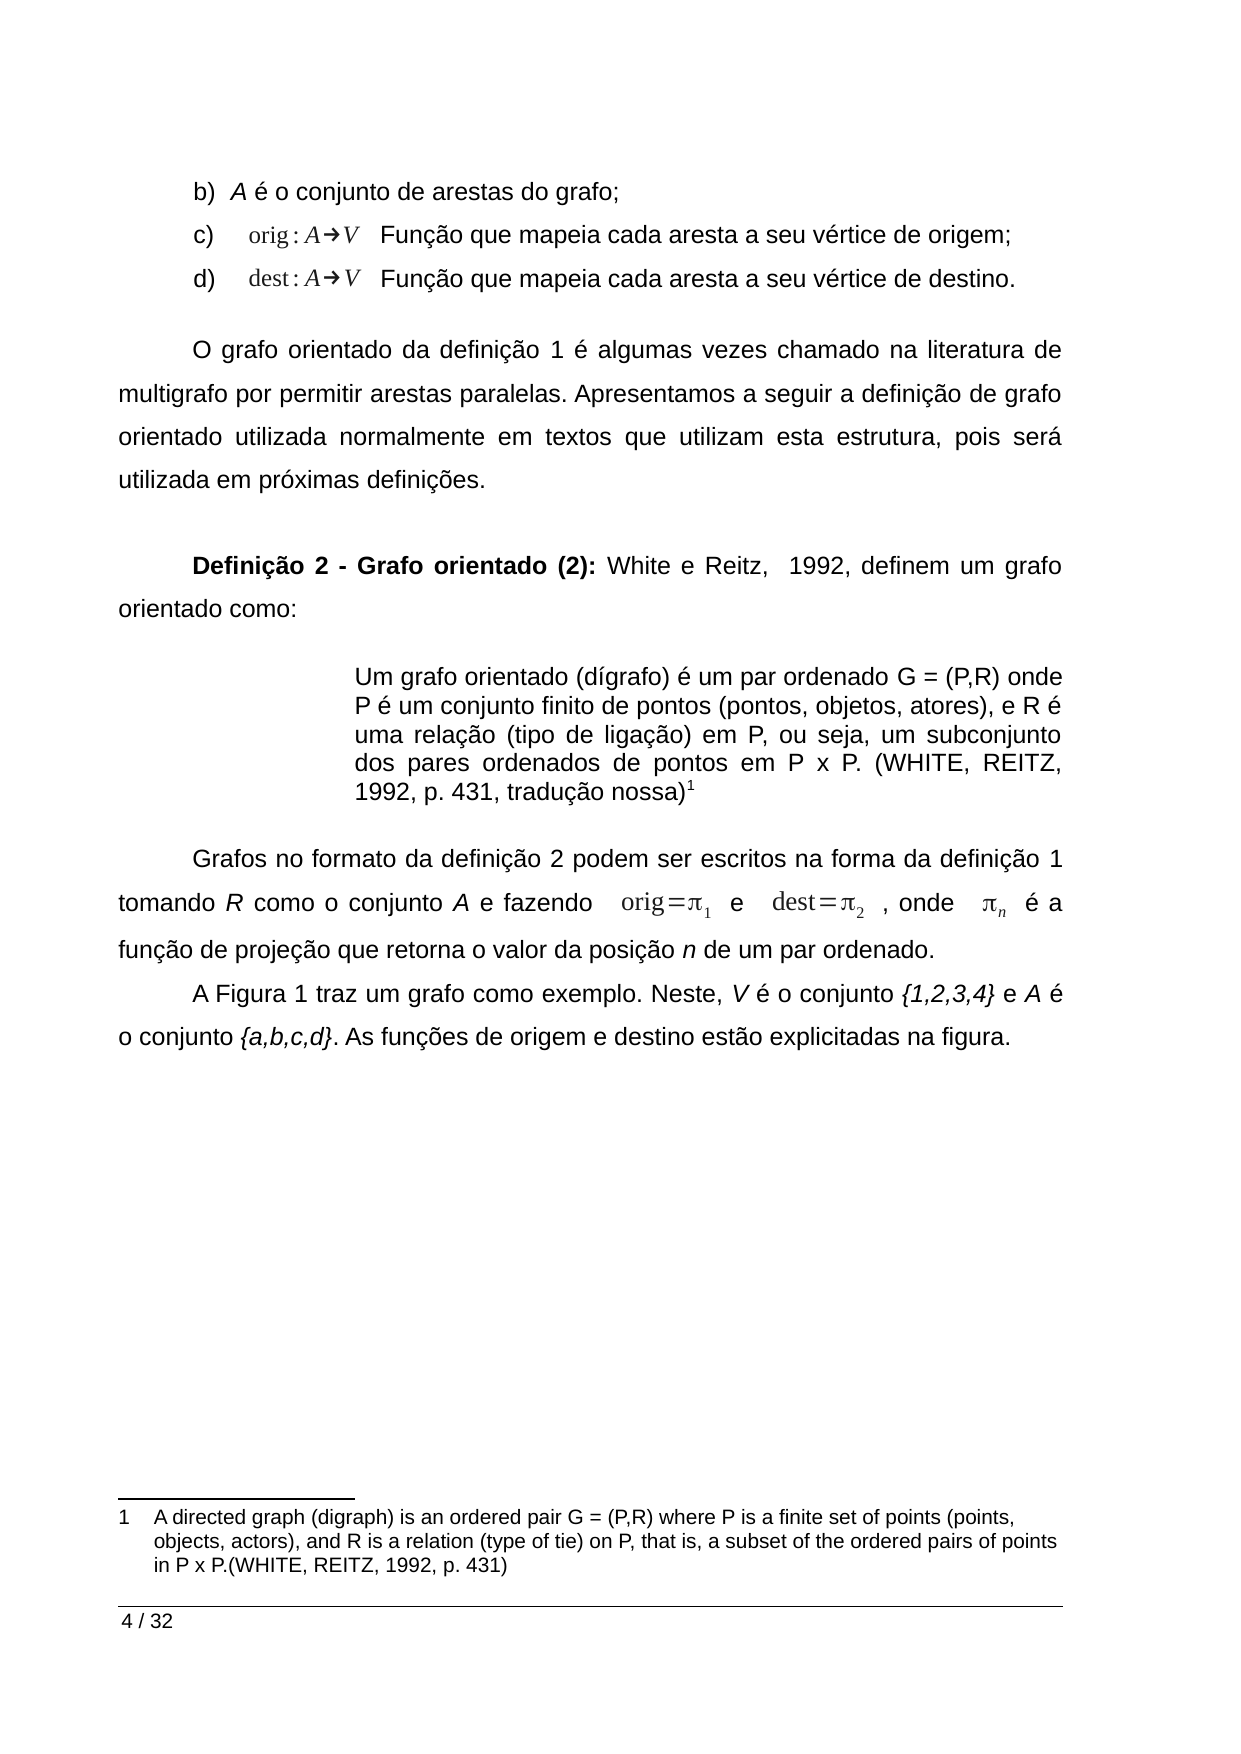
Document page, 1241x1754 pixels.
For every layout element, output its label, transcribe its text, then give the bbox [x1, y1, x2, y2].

list A é o conjunto de arestas do grafo; [193, 177, 1063, 206]
text A directed graph (digraph) is an ordered pair G = (P,R) where P is a finite set of points (points, objects, actors), and R is a relation (type of tie) on P, that is, a subset of the ordered pairs of points in P x P.(WHITE, REITZ, 1992, p. 431) [118, 1504, 1063, 1576]
text Um grafo orientado (dígrafo) é um par ordenado G = (P,R) onde P é um conjunto finito de pontos (pontos, objetos, atores), e R é uma relação (tipo de ligação) em P, ou seja, um subconjunto dos pares ordenados de pontos em P x P. (WHITE, REITZ, 1992, p. 431, tradução nossa) [354, 662, 1063, 806]
text Grafos no formato da definição 2 podem ser escritos na forma da definição 1 tomando R como o conjunto A e fazendo e , onde é a função de projeção que retorna o valor da posição n de um par ordenado. [118, 844, 1063, 964]
text O grafo orientado da definição 1 é algumas vezes chamado na literatura de multigrafo por permitir arestas paralelas. Apresentamos a seguir a definição de grafo orientado utilizada normalmente em textos que utilizam esta estrutura, pois será utilizada em próximas definições. [118, 336, 1063, 494]
list Função que mapeia cada aresta a seu vértice de destino. [193, 263, 1063, 292]
text A Figura 1 traz um grafo como exemplo. Neste, V é o conjunto {1,2,3,4} e A é o conjunto {a,b,c,d}. As funções de origem e destino estão explicitadas na figura. [118, 978, 1063, 1050]
text Definição 2 - Grafo orientado (2): White e Reitz, 1992, definem um grafo orientado como: [118, 551, 1063, 623]
list Função que mapeia cada aresta a seu vértice de origem; [193, 220, 1063, 249]
